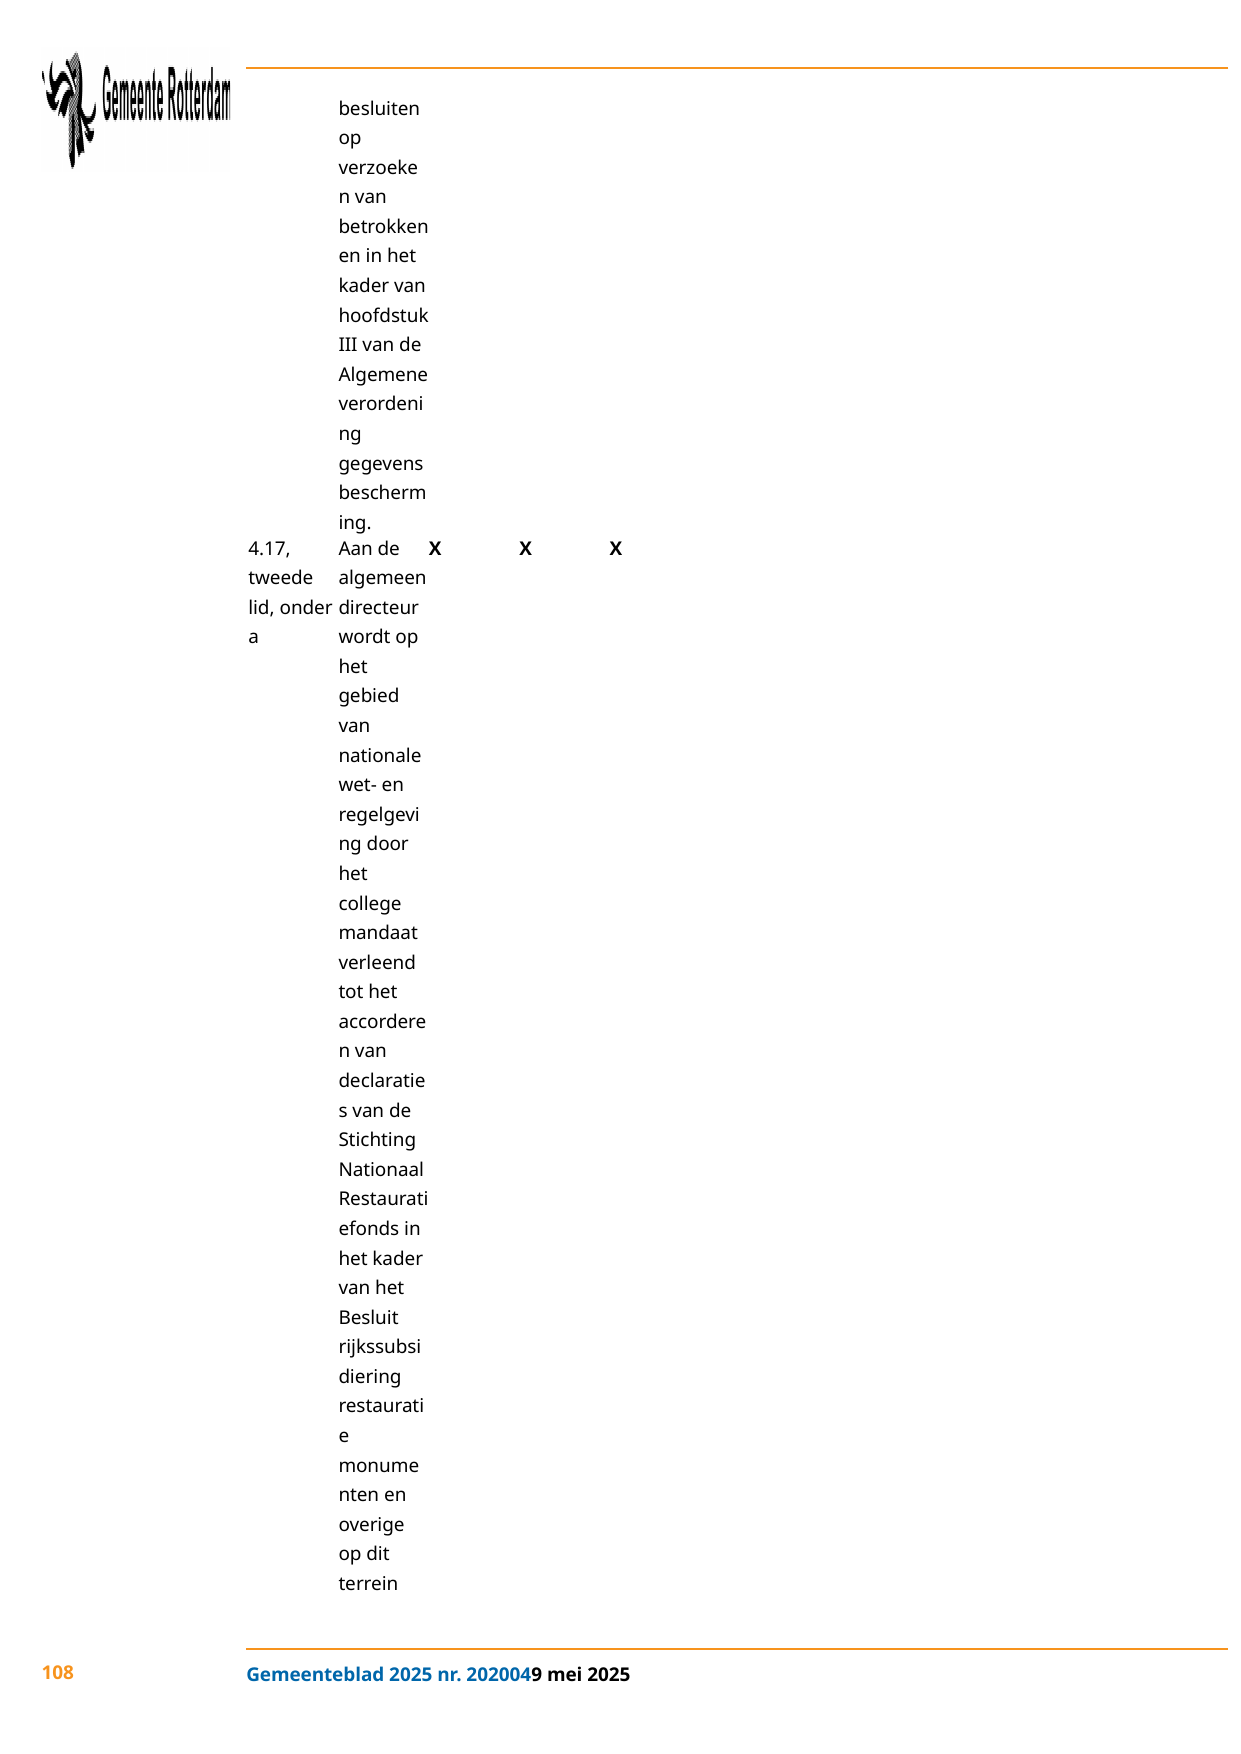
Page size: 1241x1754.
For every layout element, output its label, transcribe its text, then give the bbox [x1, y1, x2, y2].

table_cell [609, 95, 700, 535]
table_cell X [519, 535, 609, 1596]
table_cell [881, 95, 971, 535]
table_cell besluiten op verzoeken van betrokkenen in het kader van hoofdstuk III van de Algemene verordening gegevensbescherming. [338, 95, 429, 535]
table_cell [700, 95, 881, 535]
table_cell [971, 535, 1061, 1596]
table_cell [971, 95, 1061, 535]
table_cell [1061, 535, 1152, 1596]
table_cell [700, 535, 881, 1596]
table_cell [248, 95, 338, 535]
picture [41, 47, 231, 172]
table_cell [519, 95, 609, 535]
table_cell [881, 535, 971, 1596]
table_cell 4.17, tweede lid, onder a [248, 535, 338, 1596]
table_cell [1061, 95, 1152, 535]
table_cell Aan de algemeen directeur wordt op het gebied van nationale wet- en regelgeving door het college mandaat verleend tot het accorderen van declaraties van de Stichting Nationaal Restauratiefonds in het kader van het Besluit rijkssubsidiering restauratie monumenten en overige op dit terrein [338, 535, 429, 1596]
table_cell X [429, 535, 519, 1596]
table_cell [429, 95, 519, 535]
table_cell X [609, 535, 700, 1596]
